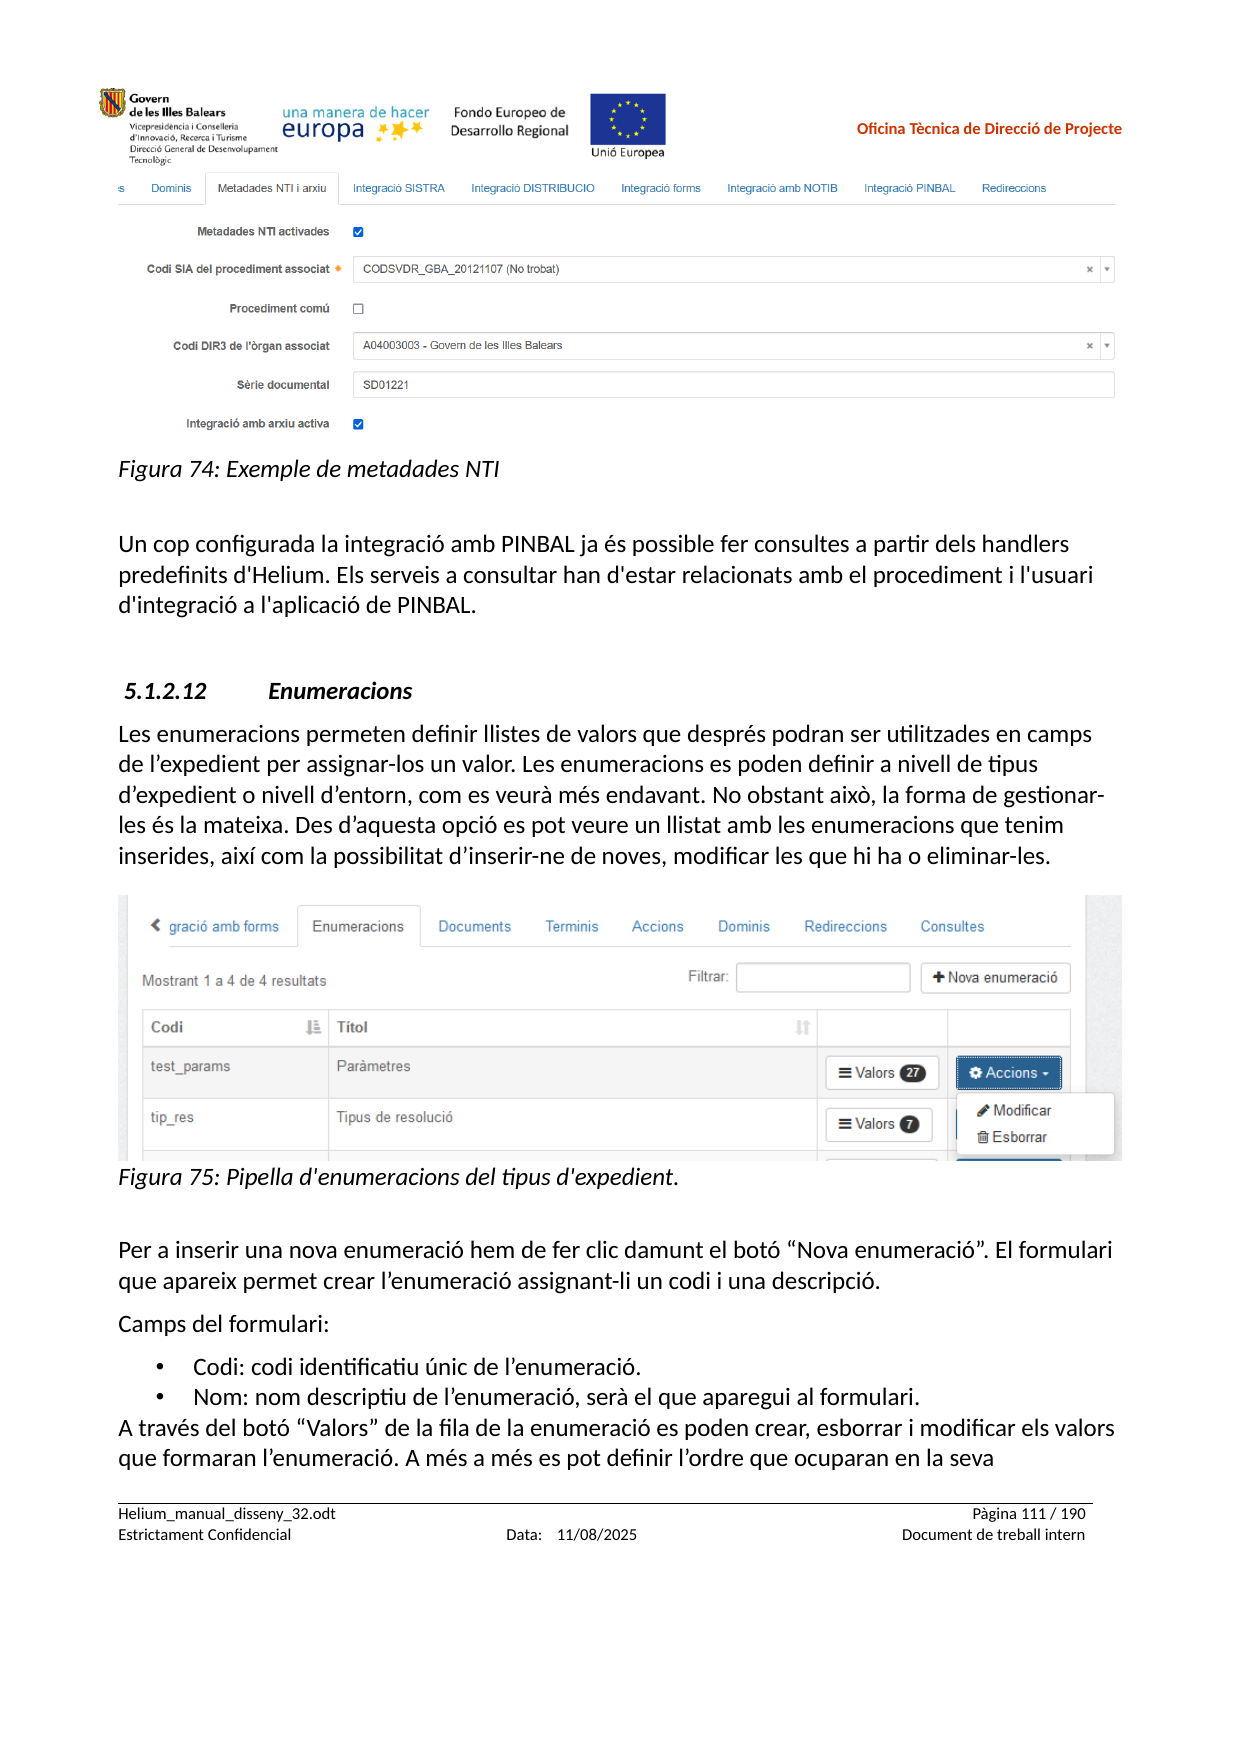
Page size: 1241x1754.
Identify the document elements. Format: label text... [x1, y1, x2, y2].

text Per a inserir una nova enumeració hem de fer clic damunt el botó “Nova enumeració”. El formulari que apareix permet crear l’enumeració assignant-li un codi i una descripció. [118, 1234, 1122, 1295]
text Un cop configurada la integració amb PINBAL ja és possible fer consultes a partir dels handlers predefinits d'Helium. Els serveis a consultar han d'estar relacionats amb el procediment i l'usuari d'integració a l'aplicació de PINBAL. [118, 528, 1122, 620]
list Codi: codi identificatiu únic de l’enumeració. [156, 1351, 1122, 1381]
picture [118, 895, 1123, 1161]
list Nom: nom descriptiu de l’enumeració, serà el que aparegui al formulari. [156, 1381, 1122, 1412]
text Figura 74: Exemple de metadades NTI [118, 454, 1122, 484]
text A través del botó “Valors” de la fila de la enumeració es poden crear, esborrar i modificar els valors que formaran l’enumeració. A més a més es pot definir l’ordre que ocuparan en la seva [118, 1412, 1122, 1473]
text Camps del formulari: [118, 1308, 1122, 1338]
picture [118, 167, 1123, 454]
text Les enumeracions permeten definir llistes de valors que després podran ser utilitzades en camps de l’expedient per assignar-los un valor. Les enumeracions es poden definir a nivell de tipus d’expedient o nivell d’entorn, com es veurà més endavant. No obstant això, la forma de gestionar-les és la mateixa. Des d’aquesta opció es pot veure un llistat amb les enumeracions que tenim inserides, així com la possibilitat d’inserir-ne de noves, modificar les que hi ha o eliminar-les. [118, 718, 1122, 871]
text Figura 75: Pipella d'enumeracions del tipus d'expedient. [118, 1161, 1122, 1191]
subtitle Enumeracions [118, 675, 1122, 706]
picture [99, 87, 668, 166]
